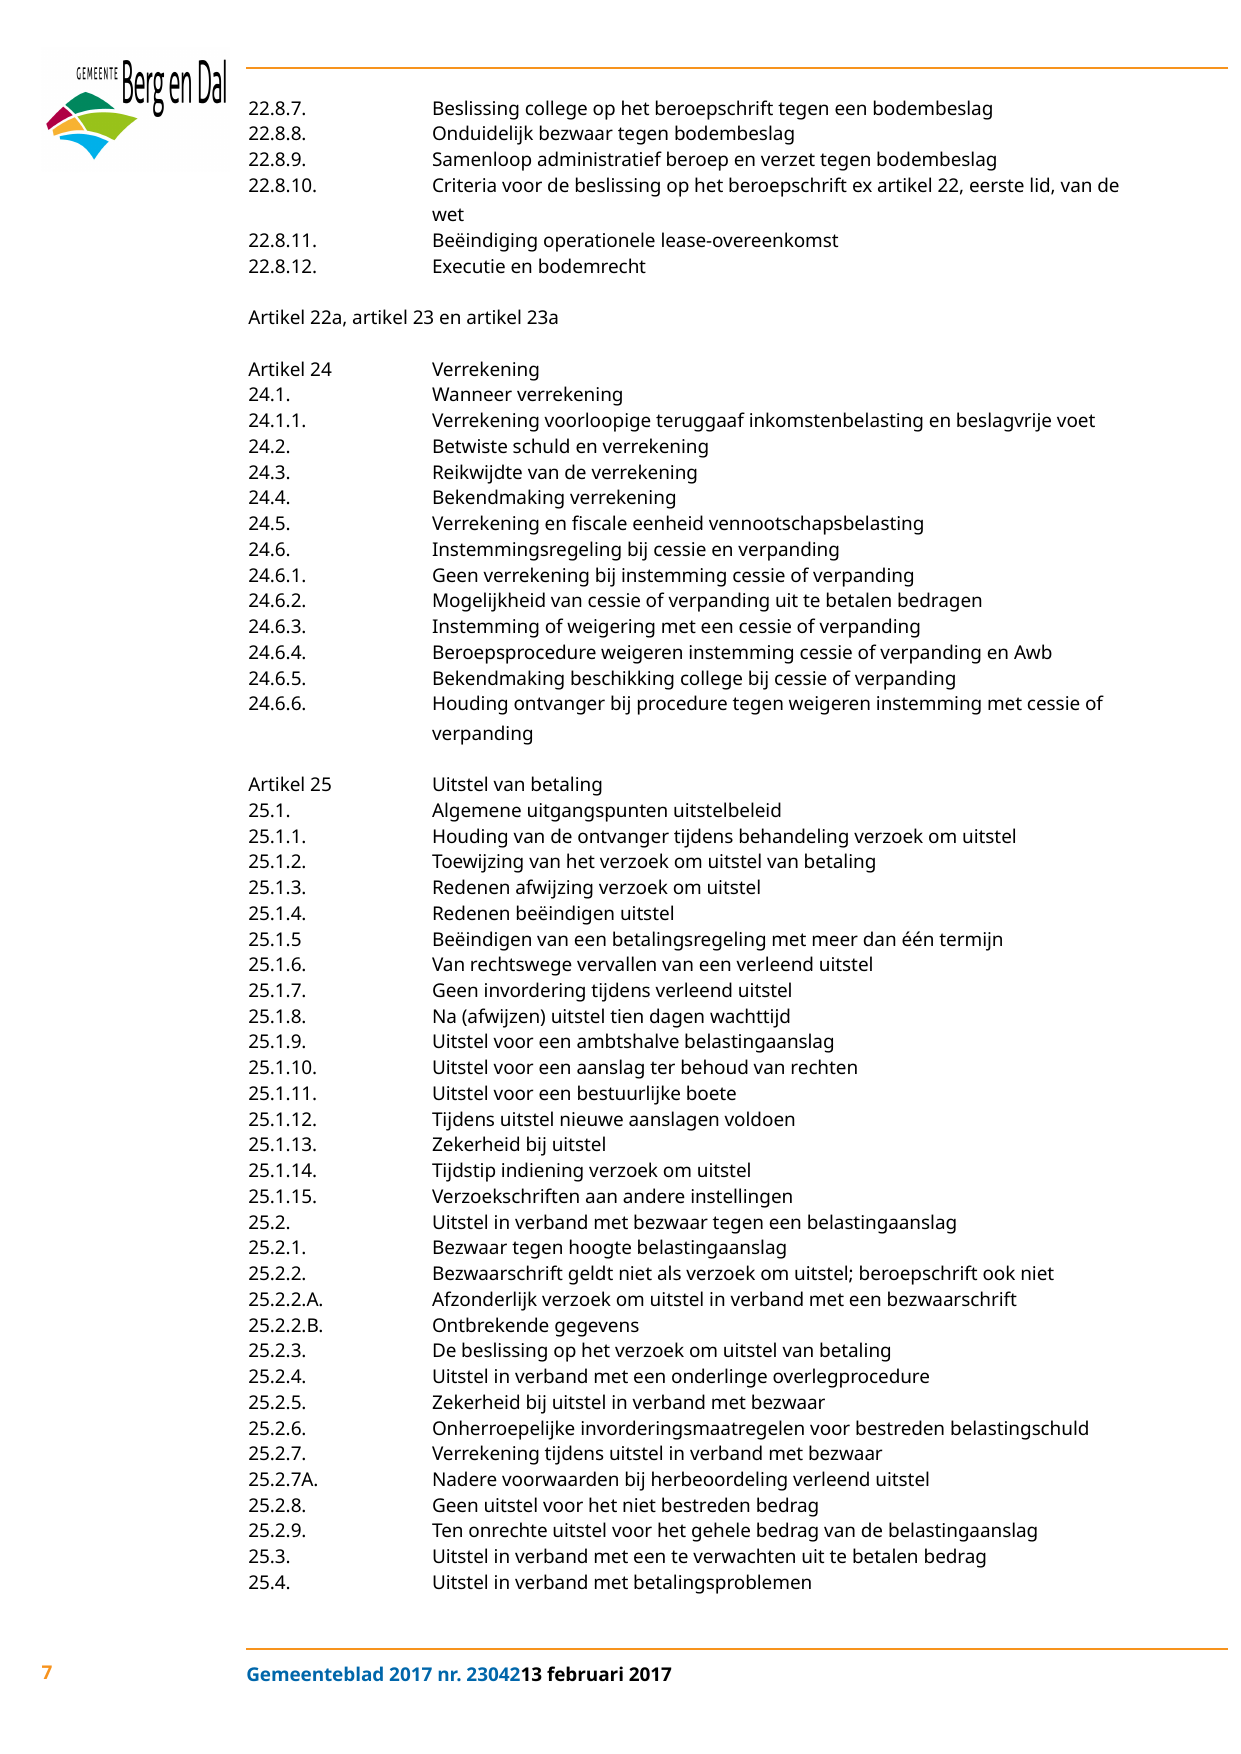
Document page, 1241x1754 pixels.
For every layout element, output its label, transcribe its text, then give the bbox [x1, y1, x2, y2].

table_cell 25.1.15. [248, 1183, 432, 1209]
table_cell 25.4. [248, 1569, 432, 1595]
table_cell Bezwaar tegen hoogte belastingaanslag [432, 1235, 1152, 1260]
table_cell 25.2.2.B. [248, 1312, 432, 1337]
table_cell 25.3. [248, 1543, 432, 1569]
table_cell Beëindigen van een betalingsregeling met meer dan één termijn [432, 926, 1152, 952]
table_cell Samenloop administratief beroep en verzet tegen bodembeslag [432, 146, 1152, 172]
table_cell Verzoekschriften aan andere instellingen [432, 1183, 1152, 1209]
table_cell 24.6.5. [248, 665, 432, 690]
table_cell 24.6.6. [248, 690, 432, 746]
table_cell Uitstel voor een aanslag ter behoud van rechten [432, 1055, 1152, 1080]
table_cell Zekerheid bij uitstel [432, 1132, 1152, 1157]
table_cell 24.6.2. [248, 588, 432, 613]
table_cell Houding van de ontvanger tijdens behandeling verzoek om uitstel [432, 823, 1152, 849]
table_cell Beslissing college op het beroepschrift tegen een bodembeslag [432, 95, 1152, 121]
table_cell 24.3. [248, 459, 432, 484]
table_cell Artikel 25 [248, 771, 432, 797]
table_cell Uitstel in verband met bezwaar tegen een belastingaanslag [432, 1209, 1152, 1234]
table_cell 24.6.1. [248, 562, 432, 587]
table_cell Artikel 24 [248, 356, 432, 382]
table_cell Redenen beëindigen uitstel [432, 900, 1152, 926]
table_cell 25.1. [248, 797, 432, 823]
table_cell Tijdstip indiening verzoek om uitstel [432, 1158, 1152, 1183]
table_cell 22.8.7. [248, 95, 432, 121]
table_cell Mogelijkheid van cessie of verpanding uit te betalen bedragen [432, 588, 1152, 613]
table_cell Uitstel in verband met betalingsproblemen [432, 1569, 1152, 1595]
table_cell 22.8.12. [248, 253, 432, 279]
table_cell 25.1.11. [248, 1080, 432, 1106]
table_cell Verrekening en fiscale eenheid vennootschapsbelasting [432, 510, 1152, 536]
table_cell Geen uitstel voor het niet bestreden bedrag [432, 1492, 1152, 1518]
table_cell 25.1.8. [248, 1003, 432, 1029]
table_cell Ten onrechte uitstel voor het gehele bedrag van de belastingaanslag [432, 1518, 1152, 1543]
table_cell 25.2.9. [248, 1518, 432, 1543]
table_cell 25.2.5. [248, 1389, 432, 1415]
table_cell 24.2. [248, 433, 432, 459]
table_cell Uitstel in verband met een te verwachten uit te betalen bedrag [432, 1543, 1152, 1569]
table_cell Verrekening tijdens uitstel in verband met bezwaar [432, 1440, 1152, 1466]
table_cell Onherroepelijke invorderingsmaatregelen voor bestreden belastingschuld [432, 1415, 1152, 1440]
table_cell Toewijzing van het verzoek om uitstel van betaling [432, 849, 1152, 874]
table_cell Nadere voorwaarden bij herbeoordeling verleend uitstel [432, 1466, 1152, 1492]
table_cell 22.8.11. [248, 227, 432, 253]
table_cell Executie en bodemrecht [432, 253, 1152, 279]
table_cell Algemene uitgangspunten uitstelbeleid [432, 797, 1152, 823]
table_cell 24.6.3. [248, 613, 432, 639]
table_cell 25.1.4. [248, 900, 432, 926]
table_cell 25.1.10. [248, 1055, 432, 1080]
table_cell Na (afwijzen) uitstel tien dagen wachttijd [432, 1003, 1152, 1029]
table_cell Geen verrekening bij instemming cessie of verpanding [432, 562, 1152, 587]
table_cell 25.2.2. [248, 1260, 432, 1286]
table_cell Houding ontvanger bij procedure tegen weigeren instemming met cessie of verpanding [432, 690, 1152, 746]
table_cell 24.1. [248, 382, 432, 407]
table_cell Bekendmaking verrekening [432, 485, 1152, 510]
table_cell 25.1.12. [248, 1106, 432, 1132]
table_cell Wanneer verrekening [432, 382, 1152, 407]
table_cell [248, 746, 1152, 771]
table_cell [248, 330, 1152, 356]
table_cell 25.2.3. [248, 1338, 432, 1363]
table_cell 25.2.2.A. [248, 1286, 432, 1312]
table_cell Uitstel voor een bestuurlijke boete [432, 1080, 1152, 1106]
picture [41, 47, 231, 172]
table_cell Tijdens uitstel nieuwe aanslagen voldoen [432, 1106, 1152, 1132]
table_cell Reikwijdte van de verrekening [432, 459, 1152, 484]
table_cell Onduidelijk bezwaar tegen bodembeslag [432, 121, 1152, 146]
table_cell 25.1.6. [248, 952, 432, 977]
table_cell 25.2.1. [248, 1235, 432, 1260]
table_cell 22.8.9. [248, 146, 432, 172]
table_cell 25.1.2. [248, 849, 432, 874]
table_cell Afzonderlijk verzoek om uitstel in verband met een bezwaarschrift [432, 1286, 1152, 1312]
table_cell 22.8.8. [248, 121, 432, 146]
table_cell 25.1.13. [248, 1132, 432, 1157]
table_cell Artikel 22a, artikel 23 en artikel 23a [248, 305, 1152, 330]
table_cell Ontbrekende gegevens [432, 1312, 1152, 1337]
table_cell Betwiste schuld en verrekening [432, 433, 1152, 459]
table_cell Beroepsprocedure weigeren instemming cessie of verpanding en Awb [432, 639, 1152, 665]
table_cell Uitstel voor een ambtshalve belastingaanslag [432, 1029, 1152, 1054]
table_cell 24.5. [248, 510, 432, 536]
table_cell 24.4. [248, 485, 432, 510]
table_cell 25.1.5 [248, 926, 432, 952]
table_cell 24.1.1. [248, 408, 432, 433]
table_cell Verrekening [432, 356, 1152, 382]
table_cell 25.2.8. [248, 1492, 432, 1518]
table_cell 25.1.3. [248, 874, 432, 900]
table_cell Verrekening voorloopige teruggaaf inkomstenbelasting en beslagvrije voet [432, 408, 1152, 433]
table_cell 22.8.10. [248, 172, 432, 227]
table_cell Van rechtswege vervallen van een verleend uitstel [432, 952, 1152, 977]
table_cell 25.1.1. [248, 823, 432, 849]
table_cell 25.2.7A. [248, 1466, 432, 1492]
table_cell Instemmingsregeling bij cessie en verpanding [432, 536, 1152, 562]
table_cell Uitstel in verband met een onderlinge overlegprocedure [432, 1363, 1152, 1389]
table_cell Uitstel van betaling [432, 771, 1152, 797]
table_cell De beslissing op het verzoek om uitstel van betaling [432, 1338, 1152, 1363]
table_cell Instemming of weigering met een cessie of verpanding [432, 613, 1152, 639]
table_cell 25.1.7. [248, 977, 432, 1003]
table_cell 25.2.7. [248, 1440, 432, 1466]
table_cell 24.6. [248, 536, 432, 562]
table_cell 25.2.6. [248, 1415, 432, 1440]
table_cell Criteria voor de beslissing op het beroepschrift ex artikel 22, eerste lid, van de wet [432, 172, 1152, 227]
table_cell Bezwaarschrift geldt niet als verzoek om uitstel; beroepschrift ook niet [432, 1260, 1152, 1286]
table_cell 25.2.4. [248, 1363, 432, 1389]
table_cell 24.6.4. [248, 639, 432, 665]
table_cell Redenen afwijzing verzoek om uitstel [432, 874, 1152, 900]
table_cell Beëindiging operationele lease-overeenkomst [432, 227, 1152, 253]
table_cell Zekerheid bij uitstel in verband met bezwaar [432, 1389, 1152, 1415]
table_cell [248, 279, 1152, 304]
table_cell 25.1.14. [248, 1158, 432, 1183]
table_cell 25.2. [248, 1209, 432, 1234]
table_cell 25.1.9. [248, 1029, 432, 1054]
table_cell Geen invordering tijdens verleend uitstel [432, 977, 1152, 1003]
table_cell Bekendmaking beschikking college bij cessie of verpanding [432, 665, 1152, 690]
